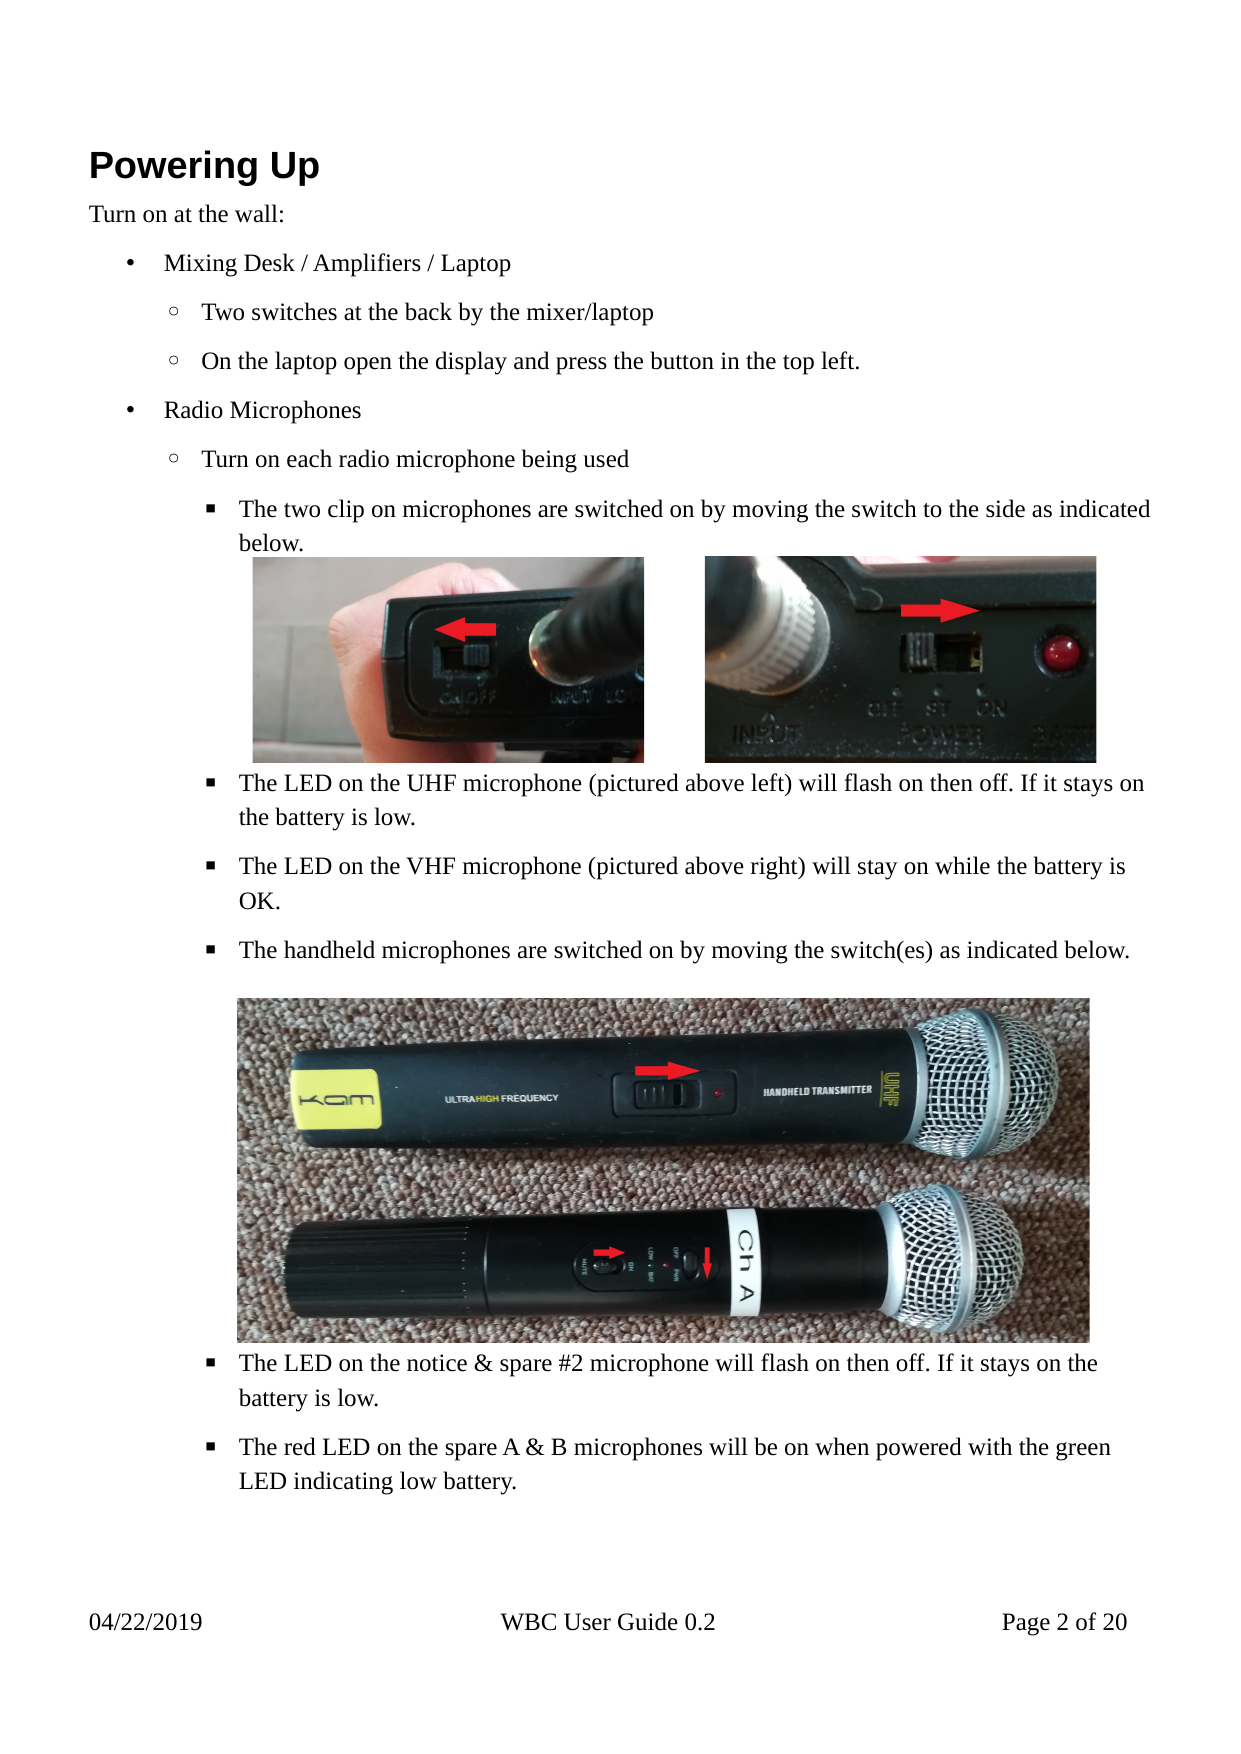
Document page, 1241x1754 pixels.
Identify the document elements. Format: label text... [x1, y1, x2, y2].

list Mixing Desk / Amplifiers / Laptop [126, 248, 1152, 277]
picture [252, 557, 645, 763]
picture [704, 556, 1097, 763]
list Two switches at the back by the mixer/laptop [163, 297, 1152, 326]
subtitle Powering Up [88, 143, 1152, 187]
list Radio Microphones [126, 396, 1152, 424]
list The LED on the notice & spare #2 microphone will flash on then off. If it stays on the battery is low. [201, 984, 1152, 1412]
list Turn on each radio microphone being used [163, 444, 1152, 473]
list The red LED on the spare A & B microphones will be on when powered with the green LED indicating low battery. [201, 1432, 1152, 1495]
list On the laptop open the display and press the button in the top left. [163, 346, 1152, 375]
list The LED on the VHF microphone (pictured above right) will stay on while the battery is OK. [201, 851, 1152, 915]
list The LED on the UHF microphone (pictured above left) will flash on then off. If it stays on the battery is low. [201, 763, 1152, 831]
list The two clip on microphones are switched on by moving the switch to the side as indicated below. [201, 494, 1152, 557]
list The handheld microphones are switched on by moving the switch(es) as indicated below. [201, 935, 1152, 964]
text Turn on at the wall: [88, 199, 1152, 228]
picture [237, 998, 1090, 1190]
